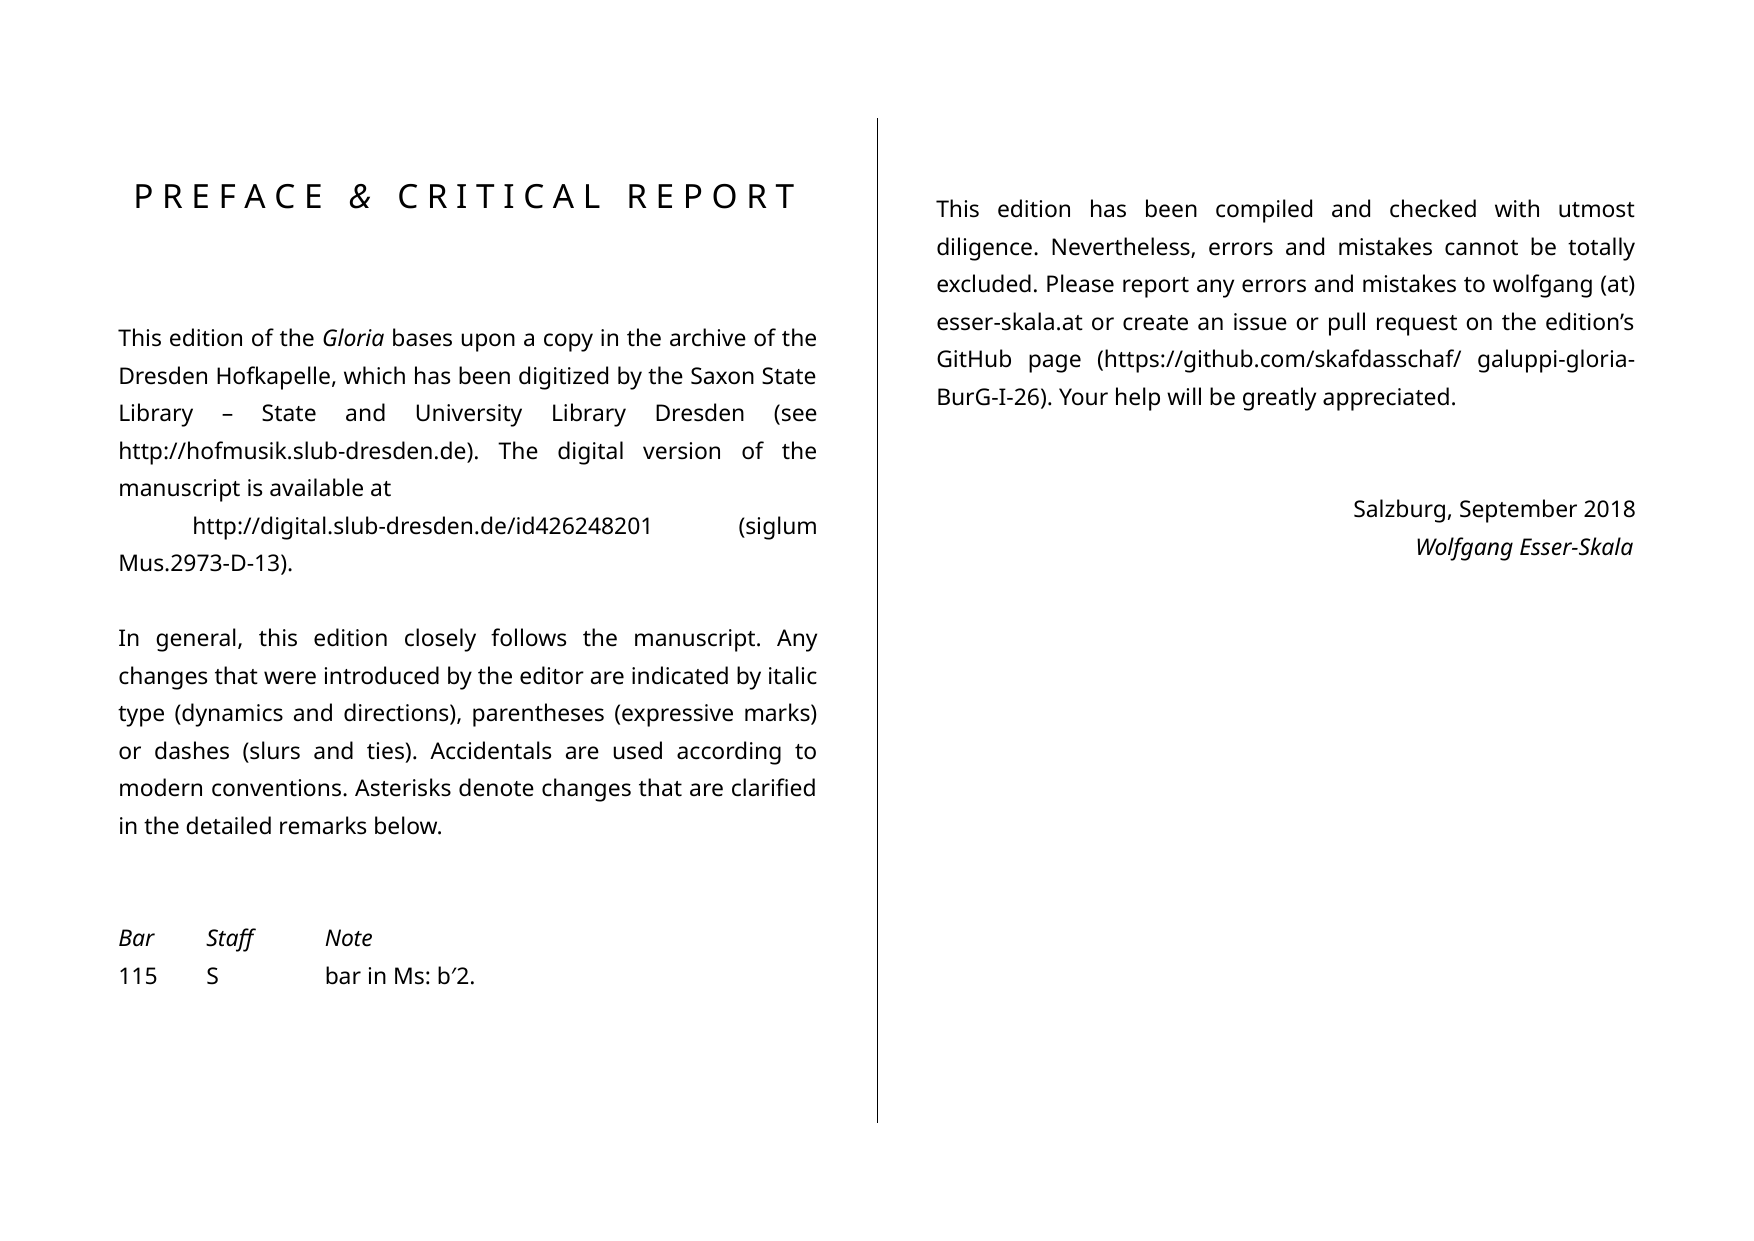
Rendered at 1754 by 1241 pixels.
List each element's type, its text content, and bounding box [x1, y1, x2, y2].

text This edition of the Gloria bases upon a copy in the archive of the Dresden Hofkapelle, which has been digitized by the Saxon State Library – State and University Library Dresden (see http://hofmusik.slub-dresden.de). The digital version of the manuscript is available at [118, 322, 818, 504]
text http://digital.slub-dresden.de/id426248201 (siglum Mus.2973-D-13). [118, 510, 818, 579]
text In general, this edition closely follows the manuscript. Any changes that were introduced by the editor are indicated by italic type (dynamics and directions), parentheses (expressive marks) or dashes (slurs and ties). Accidentals are used according to modern conventions. Asterisks denote changes that are clarified in the detailed remarks below. [118, 622, 818, 841]
text Salzburg, September 2018 Wolfgang Esser-Skala [936, 493, 1636, 562]
text Bar Staff Note 115 S bar in Ms: b′2. [118, 922, 818, 1104]
text [936, 118, 1636, 187]
text P R E F A C E & C R I T I C A L R E P O R T [118, 173, 818, 218]
text This edition has been compiled and checked with utmost diligence. Nevertheless, errors and mistakes cannot be totally excluded. Please report any errors and mistakes to wolfgang (at) esser-skala.at or create an issue or pull request on the edition’s GitHub page (https://github.com/skafdasschaf/ galuppi-gloria-BurG-I-26). Your help will be greatly appreciated. [936, 193, 1636, 412]
